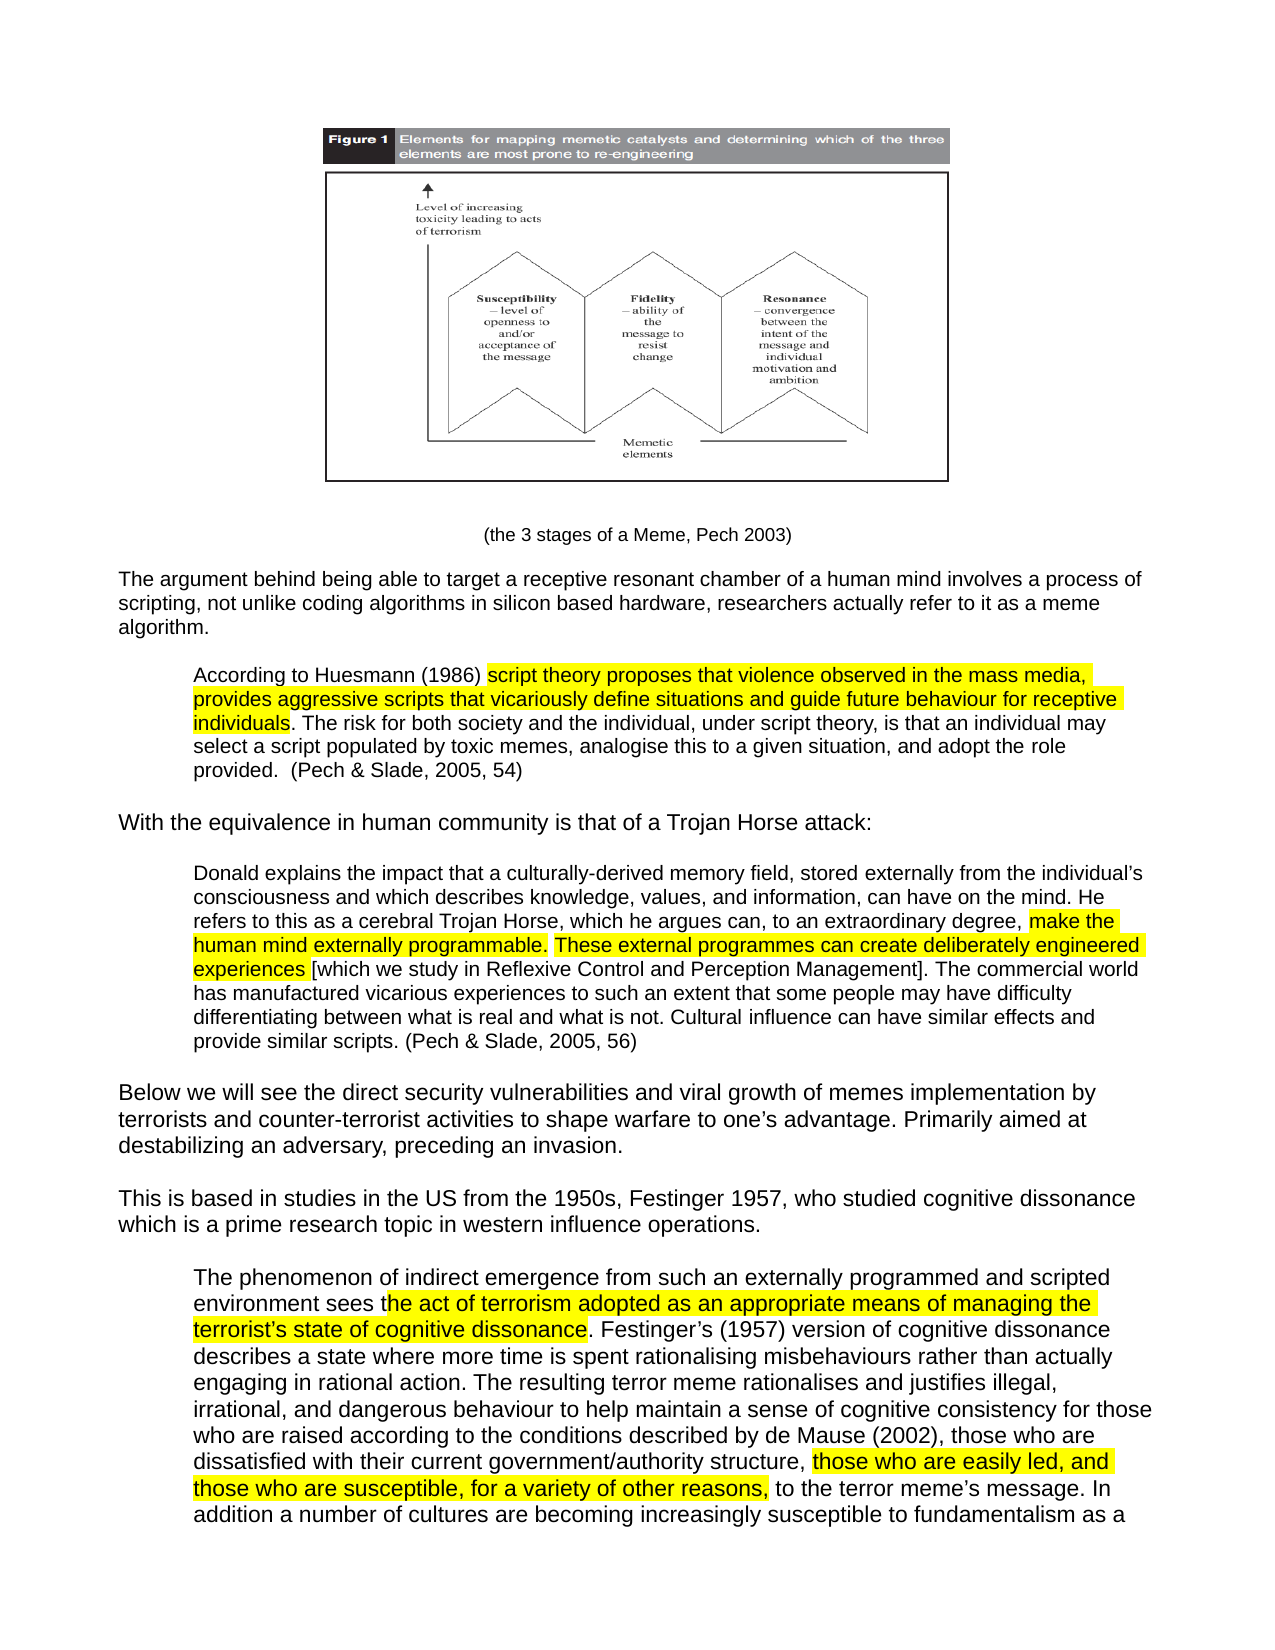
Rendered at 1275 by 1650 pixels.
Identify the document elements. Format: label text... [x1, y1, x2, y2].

text This is based in studies in the US from the 1950s, Festinger 1957, who studied cognitive dissonance which is a prime research topic in western influence operations. [118, 1185, 1157, 1237]
text The phenomenon of indirect emergence from such an externally programmed and scripted environment sees the act of terrorism adopted as an appropriate means of managing the terrorist’s state of cognitive dissonance. Festinger’s (1957) version of cognitive dissonance describes a state where more time is spent rationalising misbehaviours rather than actually engaging in rational action. The resulting terror meme rationalises and justifies illegal, irrational, and dangerous behaviour to help maintain a sense of cognitive consistency for those who are raised according to the conditions described by de Mause (2002), those who are dissatisfied with their current government/authority structure, those who are easily led, and those who are susceptible, for a variety of other reasons, to the terror meme’s message. In addition a number of cultures are becoming increasingly susceptible to fundamentalism as a [193, 1264, 1157, 1527]
text Donald explains the impact that a culturally-derived memory field, stored externally from the individual’s consciousness and which describes knowledge, values, and information, can have on the mind. He refers to this as a cerebral Trojan Horse, which he argues can, to an extraordinary degree, make the human mind externally programmable. These external programmes can create deliberately engineered experiences [which we study in Reflexive Control and Perception Management]. The commercial world has manufactured vicarious experiences to such an extent that some people may have difficulty differentiating between what is real and what is not. Cultural influence can have similar effects and provide similar scripts. (Pech & Slade, 2005, 56) [193, 861, 1157, 1053]
picture [307, 118, 958, 497]
text (the 3 stages of a Meme, Pech 2003) [118, 523, 1157, 545]
text The argument behind being able to target a receptive resonant chamber of a human mind involves a process of scripting, not unlike coding algorithms in silicon based hardware, researchers actually refer to it as a meme algorithm. [118, 567, 1157, 638]
text Below we will see the direct security vulnerabilities and viral growth of memes implementation by terrorists and counter-terrorist activities to shape warfare to one’s advantage. Primarily aimed at destabilizing an adversary, preceding an invasion. [118, 1079, 1157, 1158]
text With the equivalence in human community is that of a Trojan Horse attack: [118, 808, 1157, 835]
text According to Huesmann (1986) script theory proposes that violence observed in the mass media, provides aggressive scripts that vicariously define situations and guide future behaviour for receptive individuals. The risk for both society and the individual, under script theory, is that an individual may select a script populated by toxic memes, analogise this to a given situation, and adopt the role provided. (Pech & Slade, 2005, 54) [193, 662, 1157, 782]
